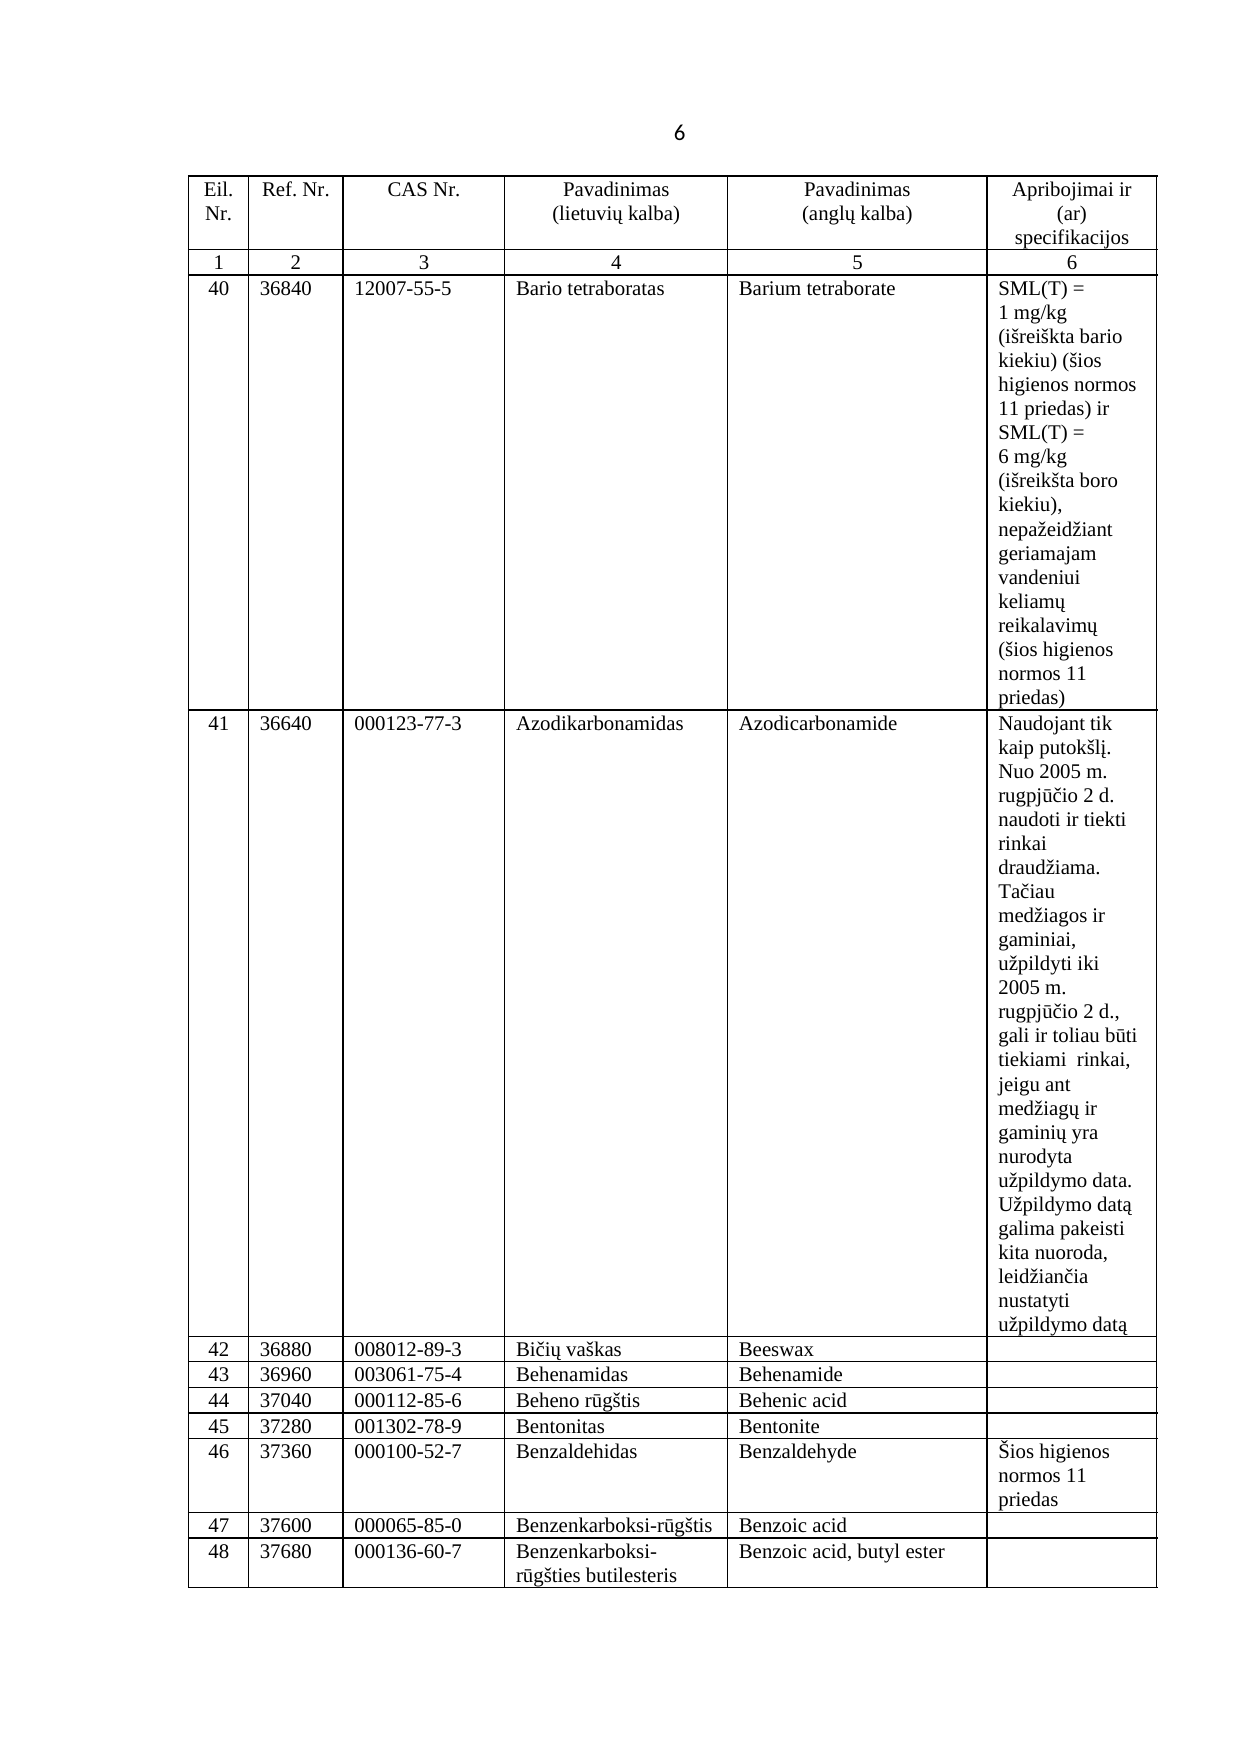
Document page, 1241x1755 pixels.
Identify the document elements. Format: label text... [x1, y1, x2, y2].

table_header CAS Nr. [344, 177, 504, 249]
table_cell 36960 [249, 1362, 342, 1386]
table_cell [988, 1513, 1156, 1537]
table_cell 37040 [249, 1388, 342, 1412]
table_cell 47 [189, 1513, 248, 1537]
table_cell 6 [988, 250, 1156, 274]
table_cell 12007-55-5 [344, 276, 504, 709]
table_cell 003061-75-4 [344, 1362, 504, 1386]
table_cell 36640 [249, 711, 342, 1336]
table_cell Beeswax [728, 1337, 986, 1361]
table_cell 4 [505, 250, 727, 274]
table_cell 45 [189, 1414, 248, 1438]
table_cell Bentonitas [505, 1414, 727, 1438]
table_cell Bentonite [728, 1414, 986, 1438]
table_cell 37680 [249, 1539, 342, 1587]
table_cell Šios higienos normos 11 priedas [988, 1439, 1156, 1511]
table_cell Azodikarbonamidas [505, 711, 727, 1336]
table_cell Benzenkarboksi- rūgšties butilesteris [505, 1539, 727, 1587]
table_cell [988, 1414, 1156, 1438]
table_cell Behenamide [728, 1362, 986, 1386]
table_cell 43 [189, 1362, 248, 1386]
table_cell 48 [189, 1539, 248, 1587]
table_cell Naudojant tik kaip putokšlį. Nuo 2005 m. rugpjūčio 2 d. naudoti ir tiekti rinkai draudžiama. Tačiau medžiagos ir gaminiai, užpildyti iki 2005 m. rugpjūčio 2 d., gali ir toliau būti tiekiami rinkai, jeigu ant medžiagų ir gaminių yra nurodyta užpildymo data. Užpildymo datą galima pakeisti kita nuoroda, leidžiančia nustatyti užpildymo datą [988, 711, 1156, 1336]
table_cell 001302-78-9 [344, 1414, 504, 1438]
table_cell 000136-60-7 [344, 1539, 504, 1587]
table_cell 3 [344, 250, 504, 274]
table_cell Behenamidas [505, 1362, 727, 1386]
table_cell SML(T) = 1 mg/kg (išreiškta bario kiekiu) (šios higienos normos 11 priedas) ir SML(T) = 6 mg/kg (išreikšta boro kiekiu), nepažeidžiant geriamajam vandeniui keliamų reikalavimų (šios higienos normos 11 priedas) [988, 276, 1156, 709]
table_cell 41 [189, 711, 248, 1336]
table_cell [988, 1362, 1156, 1386]
table_cell 000100-52-7 [344, 1439, 504, 1511]
table_cell 44 [189, 1388, 248, 1412]
table_cell Benzoic acid [728, 1513, 986, 1537]
table_cell 5 [728, 250, 986, 274]
table_cell 2 [249, 250, 342, 274]
table_cell Benzenkarboksi-rūgštis [505, 1513, 727, 1537]
table_header Eil. Nr. [189, 177, 248, 249]
table_cell 37600 [249, 1513, 342, 1537]
table_cell 36840 [249, 276, 342, 709]
table_cell 008012-89-3 [344, 1337, 504, 1361]
table_header Pavadinimas (lietuvių kalba) [505, 177, 727, 249]
table_cell 40 [189, 276, 248, 709]
table_cell Bario tetraboratas [505, 276, 727, 709]
table_cell Behenic acid [728, 1388, 986, 1412]
table_cell 000123-77-3 [344, 711, 504, 1336]
table_cell Bičių vaškas [505, 1337, 727, 1361]
table_header Ref. Nr. [249, 177, 342, 249]
table_cell 1 [189, 250, 248, 274]
table_cell 42 [189, 1337, 248, 1361]
table_cell 000065-85-0 [344, 1513, 504, 1537]
table_cell [988, 1337, 1156, 1361]
table_cell Beheno rūgštis [505, 1388, 727, 1412]
table_cell Benzoic acid, butyl ester [728, 1539, 986, 1587]
table_cell Azodicarbonamide [728, 711, 986, 1336]
table_cell Barium tetraborate [728, 276, 986, 709]
table_cell 46 [189, 1439, 248, 1511]
table_header Apribojimai ir (ar) specifikacijos [988, 177, 1156, 249]
table_cell Benzaldehyde [728, 1439, 986, 1511]
table_cell 37280 [249, 1414, 342, 1438]
table_cell 000112-85-6 [344, 1388, 504, 1412]
table_cell 37360 [249, 1439, 342, 1511]
table_cell [988, 1388, 1156, 1412]
table_header Pavadinimas (anglų kalba) [728, 177, 986, 249]
table_cell [988, 1539, 1156, 1587]
table_cell Benzaldehidas [505, 1439, 727, 1511]
table_cell 36880 [249, 1337, 342, 1361]
